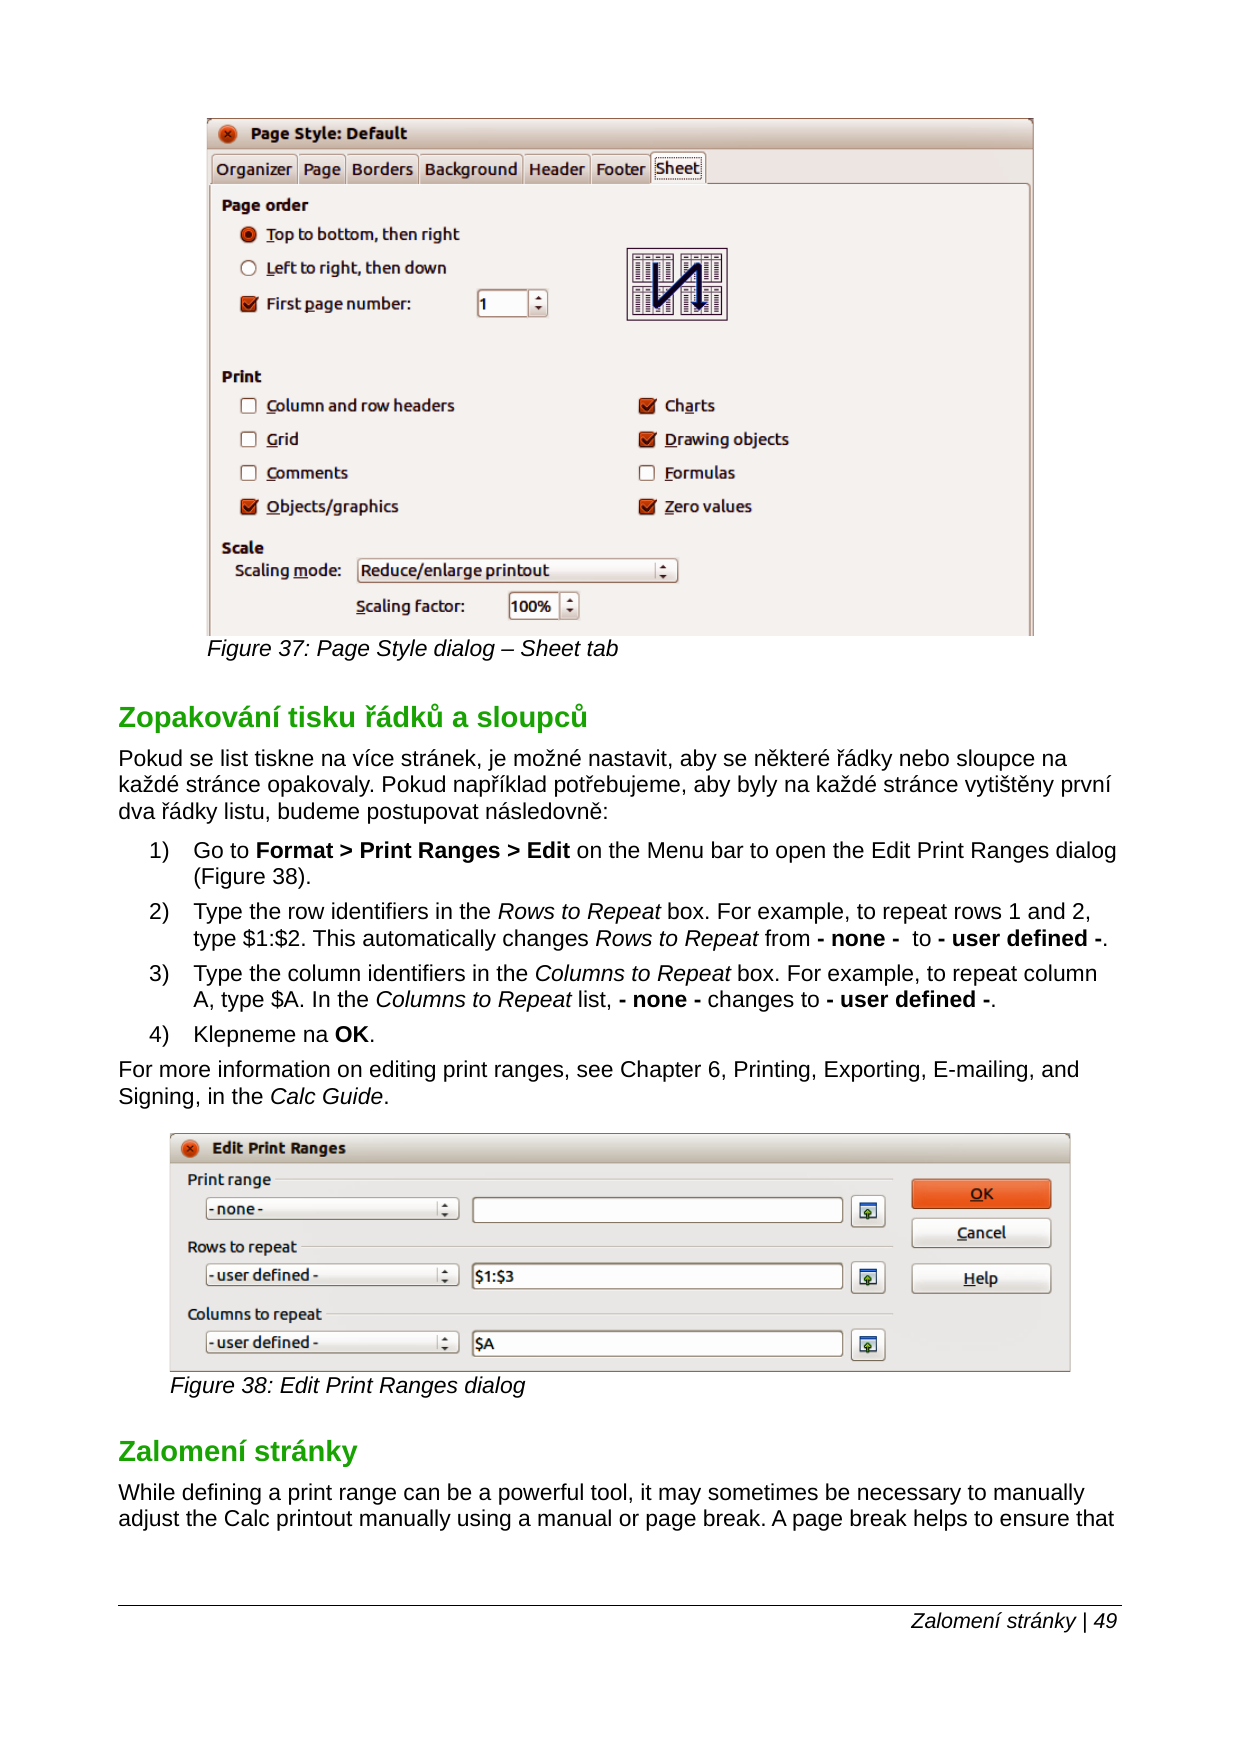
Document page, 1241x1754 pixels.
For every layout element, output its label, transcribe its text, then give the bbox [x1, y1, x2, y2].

list Type the column identifiers in the Columns to Repeat box. For example, to repeat column A, type $A. In the Columns to Repeat list, - none - changes to - user defined -. [169, 960, 1122, 1012]
subtitle Zopakování tisku řádků a sloupců [118, 700, 1122, 733]
picture [169, 1133, 1071, 1372]
list Type the row identifiers in the Rows to Repeat box. For example, to repeat rows 1 and 2, type $1:$2. This automatically changes Rows to Repeat from - none - to - user defined -. [169, 898, 1122, 951]
text For more information on editing print ranges, see Chapter 6, Printing, Exporting, E-mailing, and Signing, in the Calc Guide. [118, 1056, 1122, 1109]
picture [206, 118, 1034, 636]
text Pokud se list tiskne na více stránek, je možné nastavit, aby se některé řádky nebo sloupce na každé stránce opakovaly. Pokud například potřebujeme, aby byly na každé stránce vytištěny první dva řádky listu, budeme postupovat následovně: [118, 745, 1122, 824]
text Figure 38: Edit Print Ranges dialog [170, 1372, 1070, 1398]
list Go to Format > Print Ranges > Edit on the Menu bar to open the Edit Print Ranges dialog (Figure 38). [169, 837, 1122, 889]
text Figure 37: Page Style dialog – Sheet tab [207, 636, 1033, 662]
text While defining a print range can be a powerful tool, it may sometimes be necessary to manually adjust the Calc printout manually using a manual or page break. A page break helps to ensure that [118, 1479, 1122, 1532]
subtitle Zalomení stránky [118, 1434, 1122, 1467]
list Klepneme na OK. [169, 1021, 1122, 1048]
